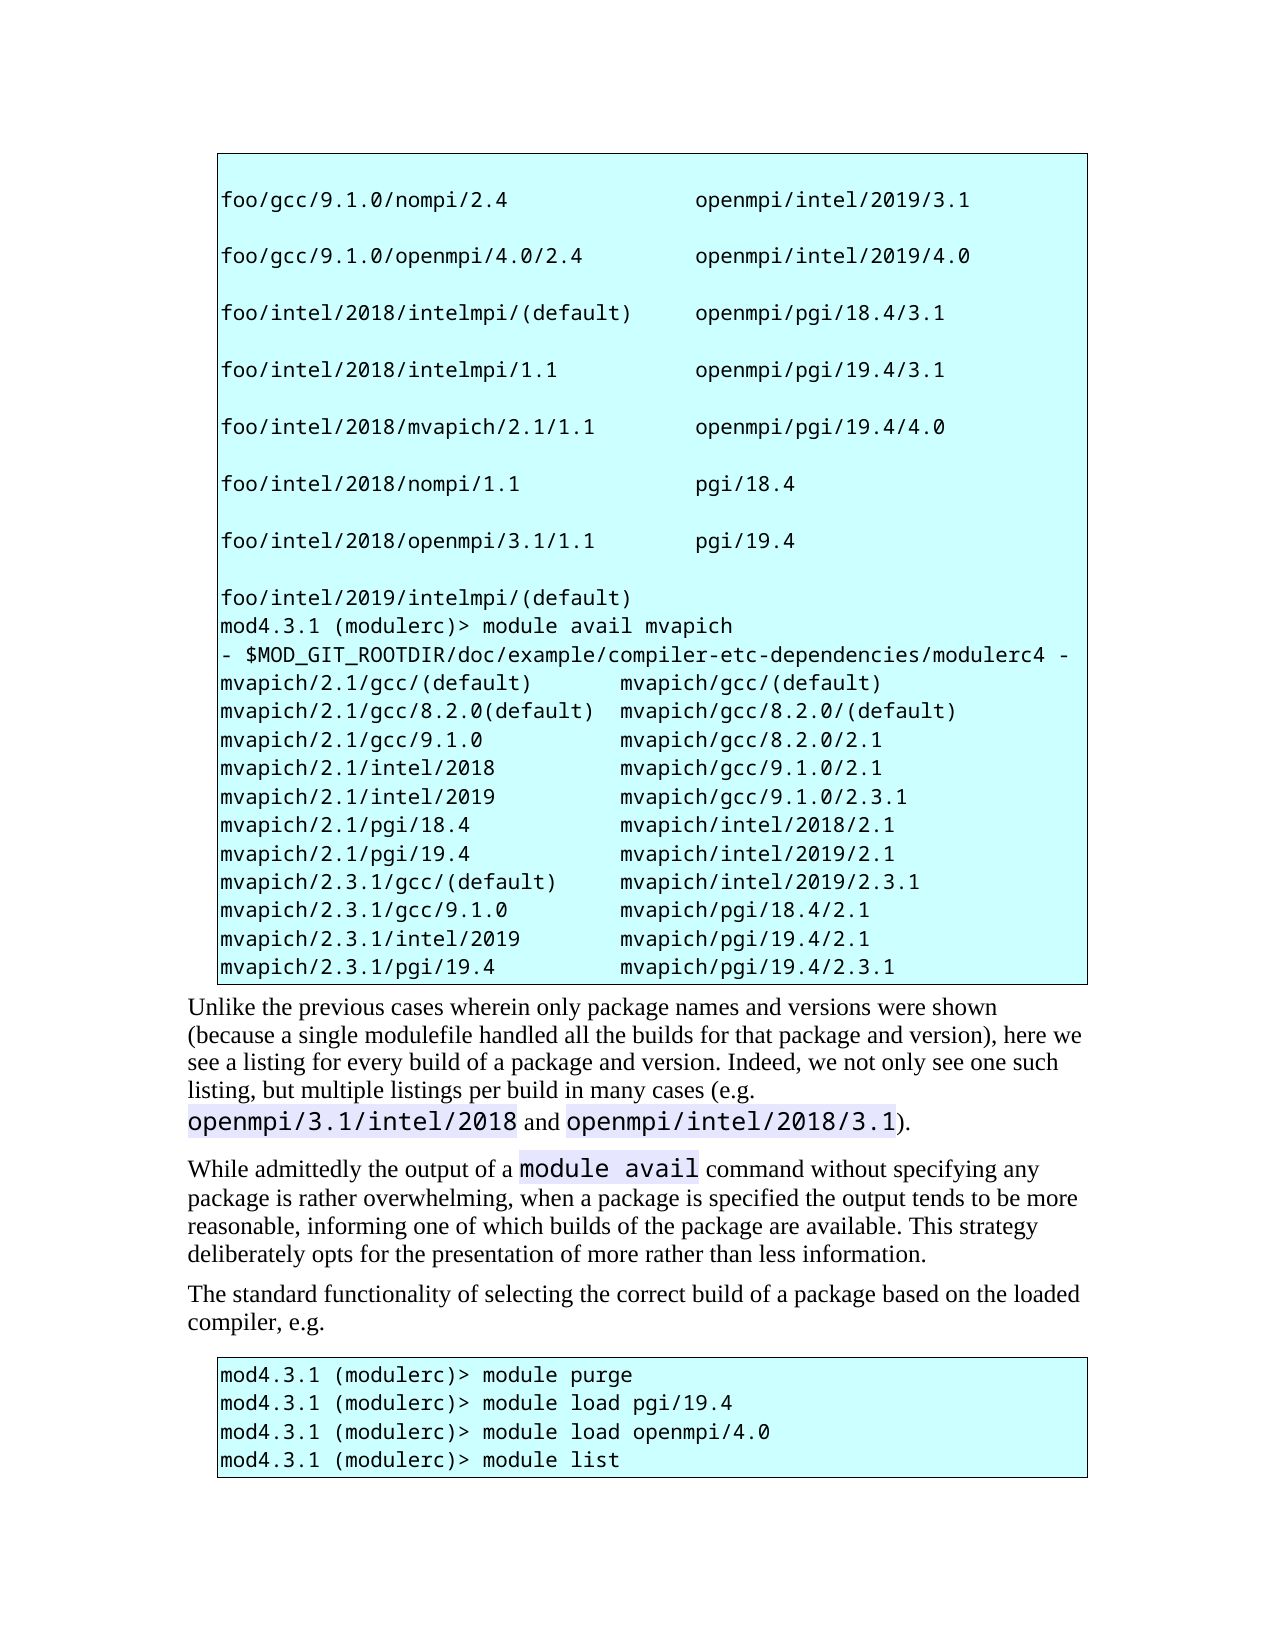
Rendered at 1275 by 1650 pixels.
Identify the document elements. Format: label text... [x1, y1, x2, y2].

text foo/gcc/9.1.0/nompi/2.4 openmpi/intel/2019/3.1 foo/gcc/9.1.0/openmpi/4.0/2.4 openmpi/intel/2019/4.0 foo/intel/2018/intelmpi/(default) openmpi/pgi/18.4/3.1 foo/intel/2018/intelmpi/1.1 openmpi/pgi/19.4/3.1 foo/intel/2018/mvapich/2.1/1.1 openmpi/pgi/19.4/4.0 foo/intel/2018/nompi/1.1 pgi/18.4 foo/intel/2018/openmpi/3.1/1.1 pgi/19.4 foo/intel/2019/intelmpi/(default) mod4.3.1 (modulerc)> module avail mvapich - $MOD_GIT_ROOTDIR/doc/example/compiler-etc-dependencies/modulerc4 - mvapich/2.1/gcc/(default) mvapich/gcc/(default) mvapich/2.1/gcc/8.2.0(default) mvapich/gcc/8.2.0/(default) mvapich/2.1/gcc/9.1.0 mvapich/gcc/8.2.0/2.1 mvapich/2.1/intel/2018 mvapich/gcc/9.1.0/2.1 mvapich/2.1/intel/2019 mvapich/gcc/9.1.0/2.3.1 mvapich/2.1/pgi/18.4 mvapich/intel/2018/2.1 mvapich/2.1/pgi/19.4 mvapich/intel/2019/2.1 mvapich/2.3.1/gcc/(default) mvapich/intel/2019/2.3.1 mvapich/2.3.1/gcc/9.1.0 mvapich/pgi/18.4/2.1 mvapich/2.3.1/intel/2019 mvapich/pgi/19.4/2.1 mvapich/2.3.1/pgi/19.4 mvapich/pgi/19.4/2.3.1 [218, 154, 1087, 984]
text mod4.3.1 (modulerc)> module purge mod4.3.1 (modulerc)> module load pgi/19.4 mod4.3.1 (modulerc)> module load openmpi/4.0 mod4.3.1 (modulerc)> module list [218, 1358, 1087, 1477]
text While admittedly the output of a module avail command without specifying any package is rather overwhelming, when a package is specified the output tends to be more reasonable, informing one of which builds of the package are available. This strategy deliberately opts for the presentation of more rather than less information. [187, 1150, 1087, 1268]
text The standard functionality of selecting the correct build of a package based on the loaded compiler, e.g. [187, 1280, 1087, 1336]
text Unlike the previous cases wherein only package names and versions were shown (because a single modulefile handled all the builds for that package and version), here we see a listing for every build of a package and version. Indeed, we not only see one such listing, but multiple listings per build in many cases (e.g. openmpi/3.1/intel/2018 and openmpi/intel/2018/3.1). [187, 993, 1087, 1138]
